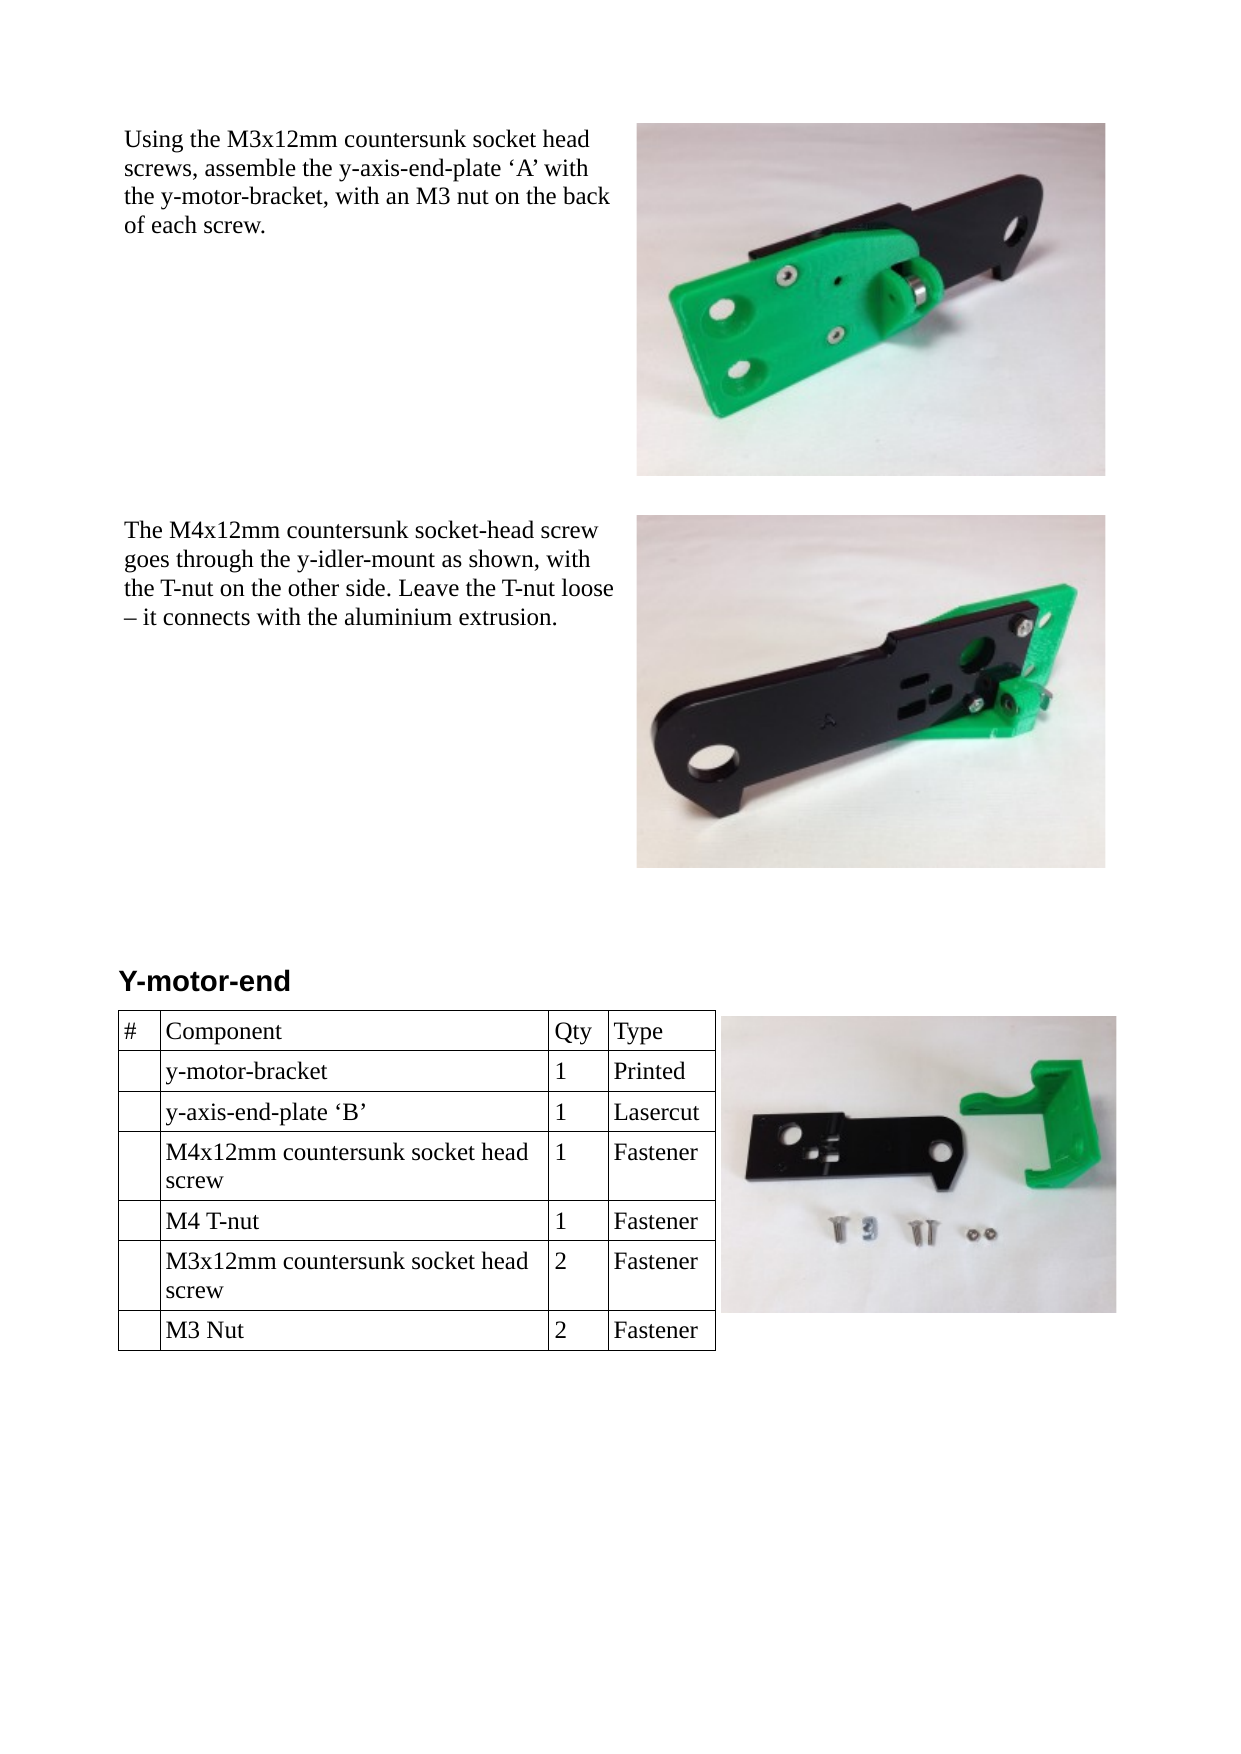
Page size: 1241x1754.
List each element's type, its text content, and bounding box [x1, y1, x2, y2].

table_cell 1 [549, 1051, 608, 1091]
table_cell Lasercut [609, 1092, 715, 1131]
table_cell y-motor-bracket [161, 1051, 548, 1091]
table_cell The M4x12mm countersunk socket-head screw goes through the y-idler-mount as shown, with the T-nut on the other side. Leave the T-nut loose – it connects with the aluminium extrusion. [118, 510, 620, 902]
table_cell [620, 510, 1122, 902]
table_cell Fastener [609, 1311, 715, 1350]
table_cell [119, 1051, 160, 1091]
picture [636, 515, 1106, 868]
table_cell M3 Nut [161, 1311, 548, 1350]
table_cell [119, 1092, 160, 1131]
subtitle Y-motor-end [118, 964, 1122, 998]
table_cell Fastener [609, 1132, 715, 1200]
table_cell M4 T-nut [161, 1201, 548, 1240]
table_header Type [609, 1011, 715, 1050]
table_cell M4x12mm countersunk socket head screw [161, 1132, 548, 1200]
picture [721, 1016, 1117, 1313]
table_header # [119, 1011, 160, 1050]
table_cell Fastener [609, 1201, 715, 1240]
table_cell [620, 118, 1122, 510]
table_cell 1 [549, 1201, 608, 1240]
table_header Qty [549, 1011, 608, 1050]
table_cell 2 [549, 1241, 608, 1309]
table_header Component [161, 1011, 548, 1050]
table_cell Printed [609, 1051, 715, 1091]
table_cell 1 [549, 1092, 608, 1131]
table_cell M3x12mm countersunk socket head screw [161, 1241, 548, 1309]
picture [636, 123, 1106, 476]
table_cell Using the M3x12mm countersunk socket head screws, assemble the y-axis-end-plate ‘A’ with the y-motor-bracket, with an M3 nut on the back of each screw. [118, 118, 620, 510]
table_cell [119, 1201, 160, 1240]
table_cell Fastener [609, 1241, 715, 1309]
table_cell [119, 1311, 160, 1350]
table_cell y-axis-end-plate ‘B’ [161, 1092, 548, 1131]
table_cell [119, 1241, 160, 1309]
table_cell 2 [549, 1311, 608, 1350]
table_cell [119, 1132, 160, 1200]
table_cell 1 [549, 1132, 608, 1200]
table_header [716, 1010, 1122, 1350]
